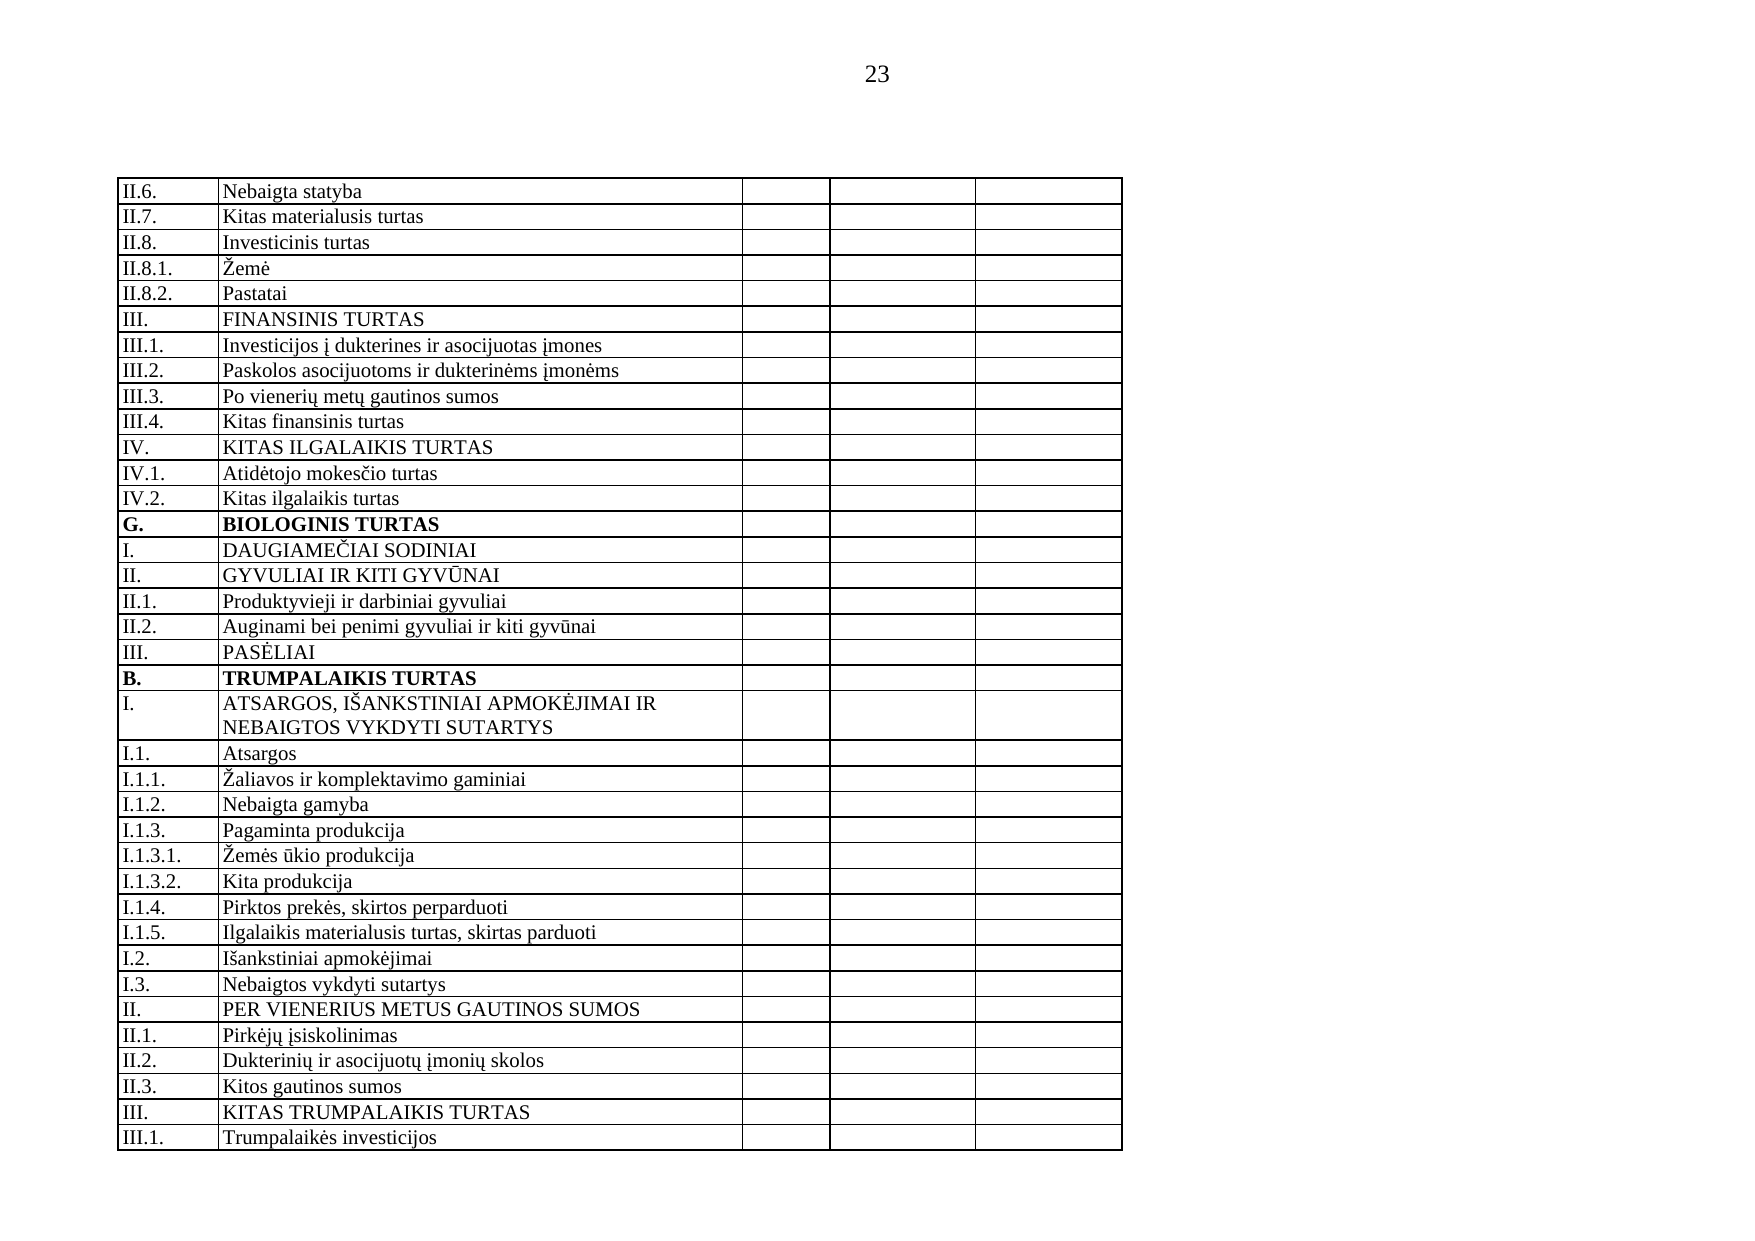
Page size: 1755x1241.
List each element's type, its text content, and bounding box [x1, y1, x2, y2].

table_cell [976, 461, 1121, 485]
table_cell [976, 1074, 1121, 1098]
table_cell [831, 358, 975, 382]
table_cell [976, 1125, 1121, 1149]
table_cell [976, 920, 1121, 944]
table_cell [831, 741, 975, 765]
table_cell I. [119, 538, 218, 562]
table_cell [831, 997, 975, 1021]
table_cell [831, 818, 975, 842]
table_cell [976, 997, 1121, 1021]
table_cell Dukterinių ir asocijuotų įmonių skolos [219, 1048, 742, 1072]
table_cell [743, 512, 829, 536]
table_cell Produktyvieji ir darbiniai gyvuliai [219, 589, 742, 613]
table_cell Investicinis turtas [219, 230, 742, 254]
table_cell I.1.3. [119, 818, 218, 842]
table_cell [831, 205, 975, 228]
table_cell [831, 640, 975, 664]
table_cell Nebaigta statyba [219, 179, 742, 203]
table_cell [743, 1048, 829, 1072]
table_cell I. [119, 691, 218, 739]
table_cell [831, 615, 975, 638]
table_cell [831, 256, 975, 280]
table_cell III.4. [119, 410, 218, 433]
table_cell I.1.4. [119, 895, 218, 919]
table_cell FINANSINIS TURTAS [219, 307, 742, 331]
table_cell [831, 230, 975, 254]
table_cell I.1.2. [119, 792, 218, 816]
table_cell Žaliavos ir komplektavimo gaminiai [219, 767, 742, 791]
table_cell [743, 435, 829, 459]
table_cell Auginami bei penimi gyvuliai ir kiti gyvūnai [219, 615, 742, 638]
table_cell [976, 512, 1121, 536]
table_cell [831, 435, 975, 459]
table_cell III. [119, 307, 218, 331]
table_cell IV.2. [119, 486, 218, 510]
table_cell [831, 281, 975, 305]
table_cell Pastatai [219, 281, 742, 305]
table_cell I.1.5. [119, 920, 218, 944]
table_cell II.8. [119, 230, 218, 254]
table_cell III.3. [119, 384, 218, 408]
table_cell [831, 512, 975, 536]
table_cell [831, 1048, 975, 1072]
table_cell [743, 818, 829, 842]
table_cell [743, 384, 829, 408]
table_cell [831, 895, 975, 919]
table_cell [743, 358, 829, 382]
table_cell [743, 741, 829, 765]
table_cell [831, 1125, 975, 1149]
table_cell [831, 843, 975, 867]
table_cell Kitos gautinos sumos [219, 1074, 742, 1098]
table_cell Nebaigtos vykdyti sutartys [219, 972, 742, 996]
table_cell [743, 640, 829, 664]
table_cell [743, 997, 829, 1021]
table_cell [976, 691, 1121, 739]
table_cell [831, 307, 975, 331]
table_cell Atidėtojo mokesčio turtas [219, 461, 742, 485]
table_cell TRUMPALAIKIS TURTAS [219, 666, 742, 690]
table_cell [976, 1100, 1121, 1124]
table_cell [831, 384, 975, 408]
table_cell Paskolos asocijuotoms ir dukterinėms įmonėms [219, 358, 742, 382]
table_cell Nebaigta gamyba [219, 792, 742, 816]
table_cell II.7. [119, 205, 218, 228]
table_cell [831, 691, 975, 739]
table_cell G. [119, 512, 218, 536]
table_cell Atsargos [219, 741, 742, 765]
table_cell [743, 256, 829, 280]
table_cell [976, 205, 1121, 228]
table_cell [976, 869, 1121, 893]
table_cell PER VIENERIUS METUS GAUTINOS SUMOS [219, 997, 742, 1021]
table_cell [743, 589, 829, 613]
table_cell [976, 256, 1121, 280]
table_cell [743, 767, 829, 791]
table_cell [976, 589, 1121, 613]
table_cell [976, 435, 1121, 459]
table_cell I.1.1. [119, 767, 218, 791]
table_cell [831, 1074, 975, 1098]
table_cell Kitas ilgalaikis turtas [219, 486, 742, 510]
table_cell [831, 589, 975, 613]
table_cell II.1. [119, 1023, 218, 1047]
table_cell Žemė [219, 256, 742, 280]
table_cell Kita produkcija [219, 869, 742, 893]
table_cell [976, 563, 1121, 587]
table_cell [976, 410, 1121, 433]
table_cell KITAS ILGALAIKIS TURTAS [219, 435, 742, 459]
table_cell Žemės ūkio produkcija [219, 843, 742, 867]
table_cell [976, 538, 1121, 562]
table_cell [976, 640, 1121, 664]
table_cell II.2. [119, 615, 218, 638]
table_cell [976, 767, 1121, 791]
table_cell Ilgalaikis materialusis turtas, skirtas parduoti [219, 920, 742, 944]
table_cell III.1. [119, 1125, 218, 1149]
table_cell DAUGIAMEČIAI SODINIAI [219, 538, 742, 562]
table_cell [831, 666, 975, 690]
table_cell [743, 1100, 829, 1124]
table_cell [831, 538, 975, 562]
table_cell I.3. [119, 972, 218, 996]
table_cell Kitas finansinis turtas [219, 410, 742, 433]
table_cell II.8.1. [119, 256, 218, 280]
table_cell [976, 384, 1121, 408]
table_cell IV. [119, 435, 218, 459]
table_cell [743, 281, 829, 305]
table_cell [743, 333, 829, 357]
table_cell [976, 179, 1121, 203]
table_cell II.1. [119, 589, 218, 613]
table_cell [743, 843, 829, 867]
table_cell [743, 205, 829, 228]
table_cell III. [119, 1100, 218, 1124]
table_cell [976, 792, 1121, 816]
table_cell [743, 792, 829, 816]
table_cell [976, 307, 1121, 331]
table_cell Trumpalaikės investicijos [219, 1125, 742, 1149]
table_cell KITAS TRUMPALAIKIS TURTAS [219, 1100, 742, 1124]
table_cell [743, 869, 829, 893]
table_cell [743, 538, 829, 562]
table_cell [976, 946, 1121, 970]
table_cell [743, 1125, 829, 1149]
table_cell IV.1. [119, 461, 218, 485]
table_cell II.8.2. [119, 281, 218, 305]
table_cell [831, 486, 975, 510]
table_cell [743, 666, 829, 690]
table_cell Investicijos į dukterines ir asocijuotas įmones [219, 333, 742, 357]
table_cell [831, 920, 975, 944]
table_cell Pirkėjų įsiskolinimas [219, 1023, 742, 1047]
table_cell [831, 1023, 975, 1047]
table_cell [743, 230, 829, 254]
table_cell B. [119, 666, 218, 690]
table_cell [976, 972, 1121, 996]
table_cell [743, 972, 829, 996]
table_cell II.3. [119, 1074, 218, 1098]
table_cell [743, 461, 829, 485]
table_cell [831, 333, 975, 357]
table_cell [831, 1100, 975, 1124]
table_cell [831, 869, 975, 893]
table_cell [831, 563, 975, 587]
table_cell [743, 895, 829, 919]
table_cell [831, 946, 975, 970]
table_cell [976, 1023, 1121, 1047]
table_cell III. [119, 640, 218, 664]
table_cell [831, 410, 975, 433]
table_cell II.6. [119, 179, 218, 203]
table_cell [831, 792, 975, 816]
table_cell [976, 818, 1121, 842]
table_cell PASĖLIAI [219, 640, 742, 664]
table_cell [976, 615, 1121, 638]
table_cell III.1. [119, 333, 218, 357]
table_cell Pagaminta produkcija [219, 818, 742, 842]
table_cell I.2. [119, 946, 218, 970]
table_cell [743, 486, 829, 510]
table_cell [743, 615, 829, 638]
table_cell [976, 486, 1121, 510]
table_cell Išankstiniai apmokėjimai [219, 946, 742, 970]
table_cell I.1.3.2. [119, 869, 218, 893]
table_cell [976, 230, 1121, 254]
table_cell ATSARGOS, IŠANKSTINIAI APMOKĖJIMAI IR NEBAIGTOS VYKDYTI SUTARTYS [219, 691, 742, 739]
table_cell [831, 461, 975, 485]
table_cell [976, 843, 1121, 867]
table_cell [976, 741, 1121, 765]
table_cell [743, 410, 829, 433]
table_cell [743, 1074, 829, 1098]
table_cell II. [119, 997, 218, 1021]
table_cell [976, 666, 1121, 690]
table_cell [976, 1048, 1121, 1072]
table_cell Kitas materialusis turtas [219, 205, 742, 228]
table_cell Pirktos prekės, skirtos perparduoti [219, 895, 742, 919]
table_cell [743, 563, 829, 587]
table_cell BIOLOGINIS TURTAS [219, 512, 742, 536]
table_cell Po vienerių metų gautinos sumos [219, 384, 742, 408]
table_cell [831, 179, 975, 203]
table_cell [743, 691, 829, 739]
table_cell [831, 972, 975, 996]
table_cell II.2. [119, 1048, 218, 1072]
table_cell II. [119, 563, 218, 587]
table_cell [743, 307, 829, 331]
table_cell I.1. [119, 741, 218, 765]
table_cell GYVULIAI IR KITI GYVŪNAI [219, 563, 742, 587]
table_cell [743, 920, 829, 944]
table_cell III.2. [119, 358, 218, 382]
table_cell [743, 1023, 829, 1047]
table_cell I.1.3.1. [119, 843, 218, 867]
table_cell [743, 179, 829, 203]
table_cell [743, 946, 829, 970]
table_cell [976, 281, 1121, 305]
table_cell [976, 333, 1121, 357]
table_cell [976, 895, 1121, 919]
table_cell [831, 767, 975, 791]
table_cell [976, 358, 1121, 382]
